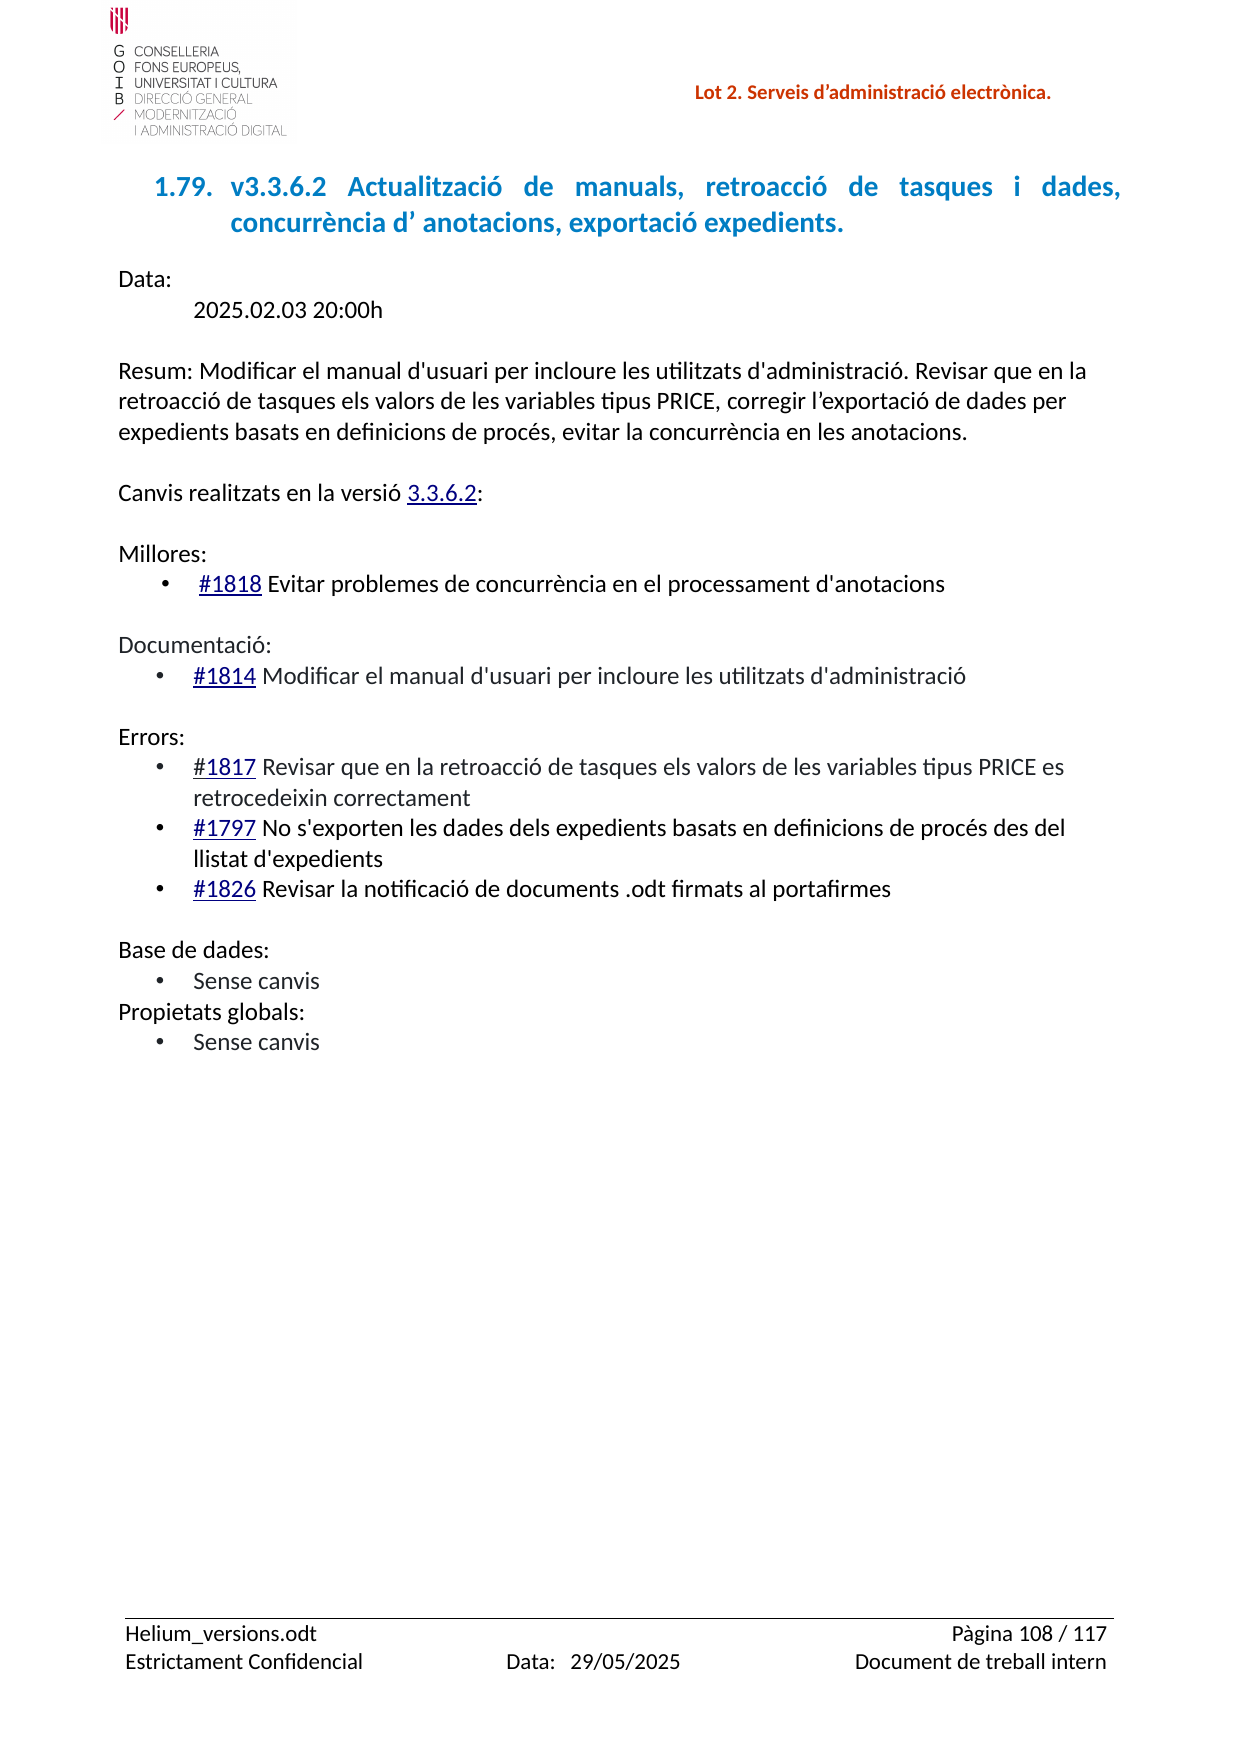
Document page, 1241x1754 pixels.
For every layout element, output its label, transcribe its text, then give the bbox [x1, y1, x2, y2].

subtitle v3.3.6.2 Actualització de manuals, retroacció de tasques i dades, concurrència d’ anotacions, exportació expedients. [153, 168, 1122, 239]
text Base de dades: [118, 935, 1122, 965]
text Data: [118, 263, 1122, 294]
text Resum: Modificar el manual d'usuari per incloure les utilitzats d'administració. Revisar que en la retroacció de tasques els valors de les variables tipus PRICE, corregir l’exportació de dades per expedients basats en definicions de procés, evitar la concurrència en les anotacions. [118, 355, 1122, 446]
text Canvis realitzats en la versió 3.3.6.2: [118, 477, 1122, 507]
text Propietats globals: [118, 996, 1122, 1026]
picture [100, 0, 297, 144]
text 2025.02.03 20:00h [118, 294, 1122, 324]
text Errors: [118, 721, 1122, 752]
list Sense canvis [156, 965, 1122, 996]
text Millores: [118, 538, 1122, 568]
list #1814 Modificar el manual d'usuari per incloure les utilitzats d'administració [156, 660, 1122, 691]
list #1818 Evitar problemes de concurrència en el processament d'anotacions [161, 568, 1122, 599]
list Sense canvis [156, 1026, 1122, 1057]
text Documentació: [118, 629, 1122, 660]
list #1817 Revisar que en la retroacció de tasques els valors de les variables tipus PRICE es retrocedeixin correctament [156, 752, 1122, 813]
list #1797 No s'exporten les dades dels expedients basats en definicions de procés des del llistat d'expedients [156, 813, 1122, 874]
list #1826 Revisar la notificació de documents .odt firmats al portafirmes [156, 874, 1122, 904]
